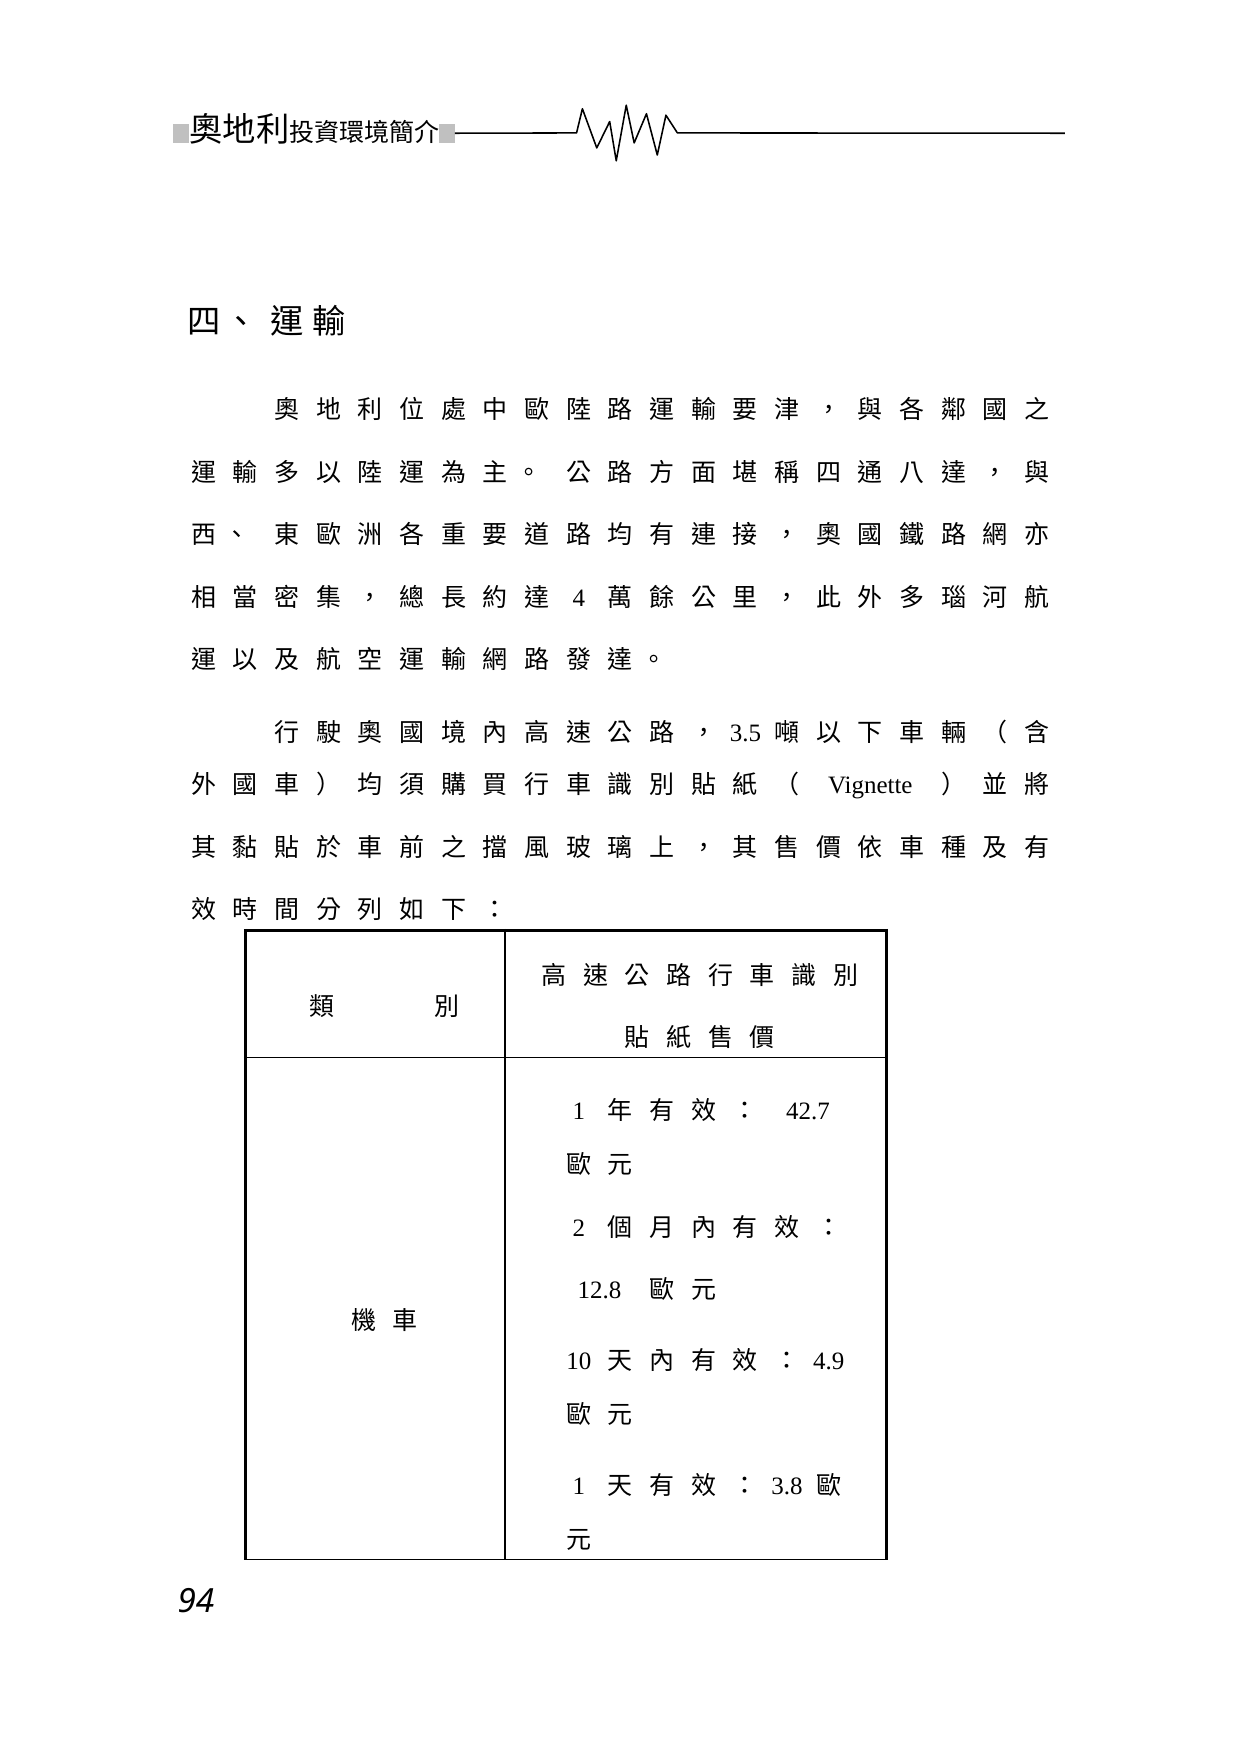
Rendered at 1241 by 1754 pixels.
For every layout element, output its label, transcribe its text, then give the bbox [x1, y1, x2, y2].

table_cell 1年有效：42.7歐元 2個月內有效：12.8歐元 10天內有效：4.9歐元 1天有效：3.8歐元 [506, 1058, 885, 1558]
text 行駛奧國境內高速公路，3.5噸以下車輛（含外國車）均須購買行車識別貼紙（Vignette）並將其黏貼於車前之擋風玻璃上，其售價依車種及有效時間分列如下： [183, 679, 1058, 929]
table_header 高速公路行車識別貼紙售價 [506, 932, 885, 1057]
text 四、運輸 [183, 277, 1058, 339]
table_cell 機車 [247, 1058, 504, 1558]
table_header 類 別 [247, 932, 504, 1057]
text 奧地利位處中歐陸路運輸要津，與各鄰國之運輸多以陸運為主。公路方面堪稱四通八達，與西、東歐洲各重要道路均有連接，奧國鐵路網亦相當密集，總長約達4萬餘公里，此外多瑙河航運以及航空運輸網路發達。 [183, 366, 1058, 679]
